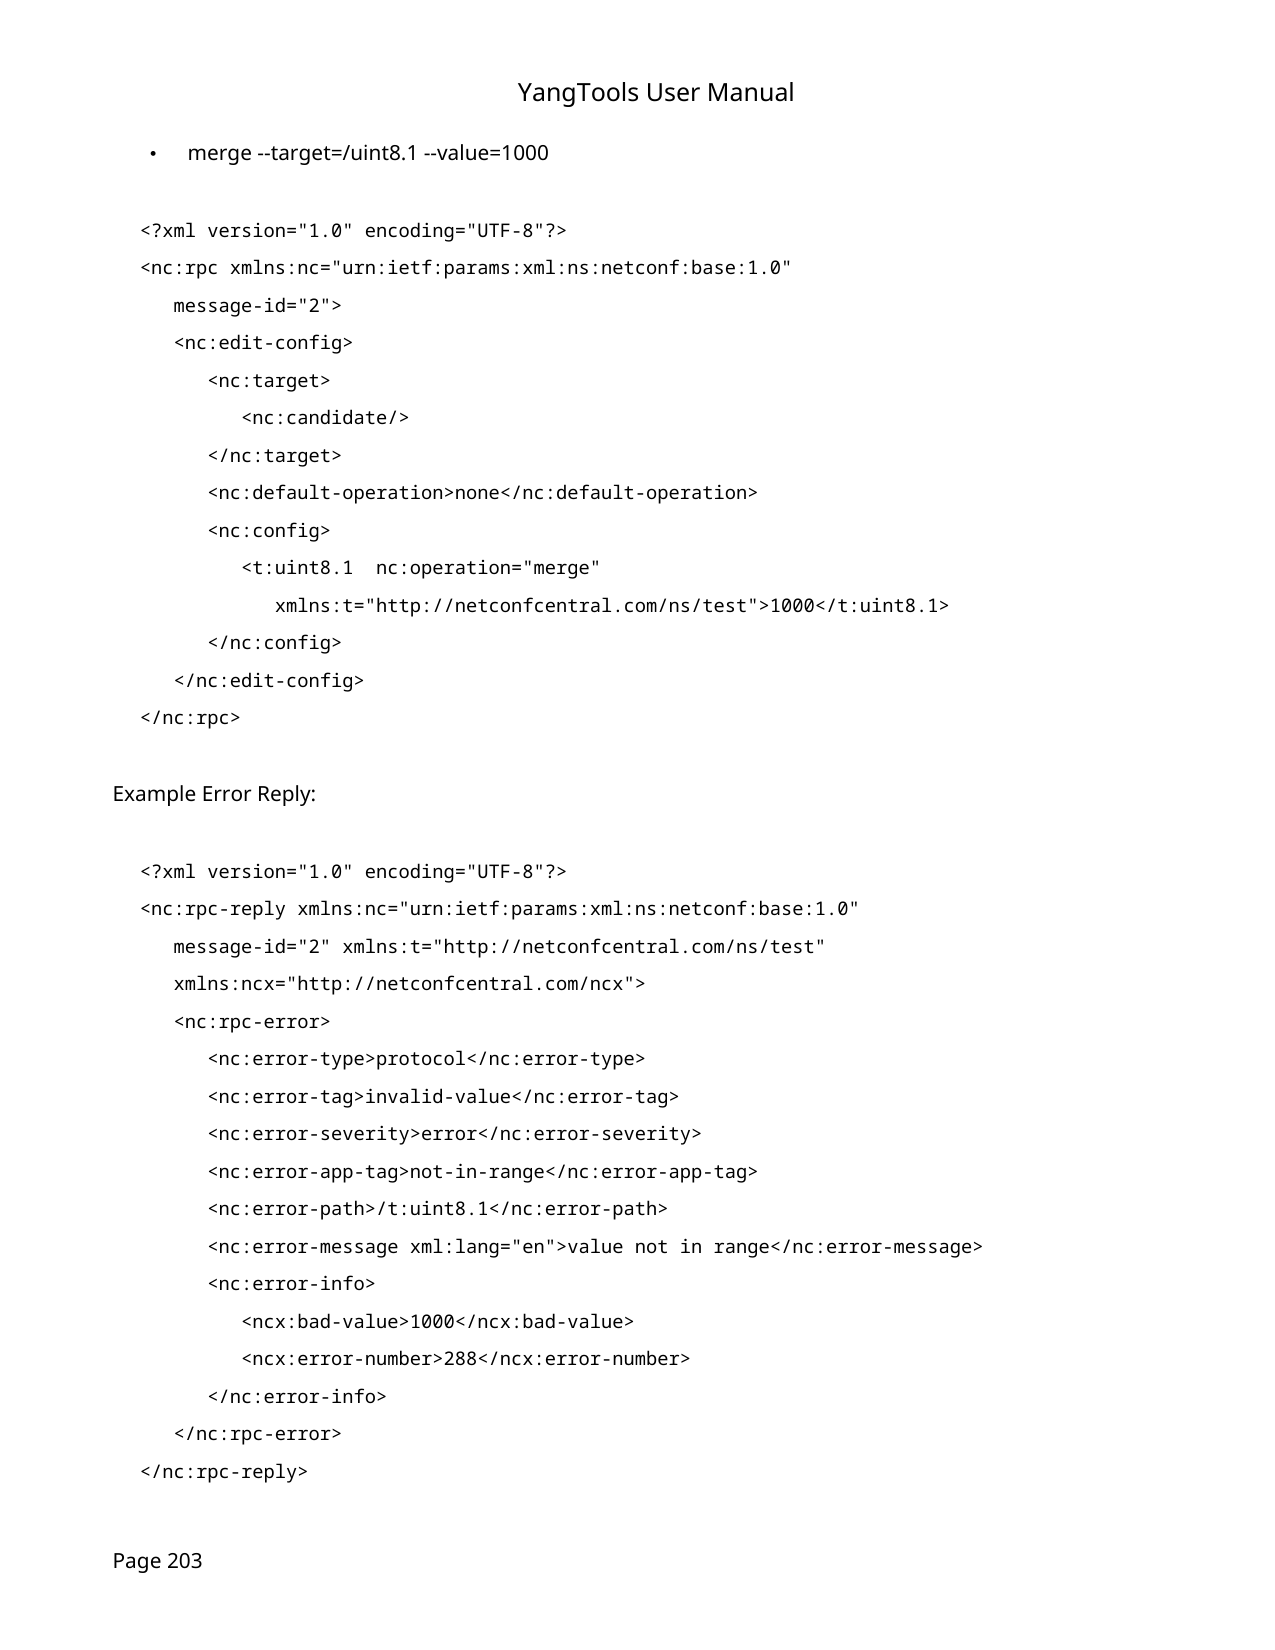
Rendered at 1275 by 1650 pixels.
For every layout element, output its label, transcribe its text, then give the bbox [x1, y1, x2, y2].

text <nc:edit-config> [139, 329, 1200, 355]
text <nc:error-type>protocol</nc:error-type> [139, 1045, 1200, 1071]
text </nc:target> [139, 442, 1200, 467]
text <?xml version="1.0" encoding="UTF-8"?> [139, 217, 1200, 242]
text <nc:target> [139, 367, 1200, 392]
list merge --target=/uint8.1 --value=1000 [150, 138, 1200, 167]
text message-id="2"> [139, 292, 1200, 317]
text <t:uint8.1 nc:operation="merge" [139, 554, 1200, 580]
text <nc:error-app-tag>not-in-range</nc:error-app-tag> [139, 1158, 1200, 1183]
text Example Error Reply: [112, 779, 1200, 808]
text <nc:config> [139, 517, 1200, 542]
text <ncx:bad-value>1000</ncx:bad-value> [139, 1308, 1200, 1333]
text message-id="2" xmlns:t="http://netconfcentral.com/ns/test" [139, 933, 1200, 958]
text <nc:rpc xmlns:nc="urn:ietf:params:xml:ns:netconf:base:1.0" [139, 254, 1200, 280]
text <nc:error-path>/t:uint8.1</nc:error-path> [139, 1195, 1200, 1221]
text xmlns:t="http://netconfcentral.com/ns/test">1000</t:uint8.1> [139, 592, 1200, 617]
text </nc:config> [139, 629, 1200, 655]
text <nc:rpc-error> [139, 1008, 1200, 1033]
text <nc:error-info> [139, 1270, 1200, 1296]
text <nc:error-severity>error</nc:error-severity> [139, 1120, 1200, 1146]
text </nc:rpc> [139, 704, 1200, 730]
text <ncx:error-number>288</ncx:error-number> [139, 1345, 1200, 1371]
text xmlns:ncx="http://netconfcentral.com/ncx"> [139, 970, 1200, 996]
text </nc:edit-config> [139, 667, 1200, 692]
text <nc:error-message xml:lang="en">value not in range</nc:error-message> [139, 1233, 1200, 1258]
text <nc:rpc-reply xmlns:nc="urn:ietf:params:xml:ns:netconf:base:1.0" [139, 895, 1200, 921]
text </nc:rpc-reply> [139, 1458, 1200, 1483]
text <nc:default-operation>none</nc:default-operation> [139, 479, 1200, 505]
text </nc:rpc-error> [139, 1420, 1200, 1446]
text <?xml version="1.0" encoding="UTF-8"?> [139, 858, 1200, 883]
text <nc:candidate/> [139, 404, 1200, 430]
text </nc:error-info> [139, 1383, 1200, 1408]
text <nc:error-tag>invalid-value</nc:error-tag> [139, 1083, 1200, 1108]
